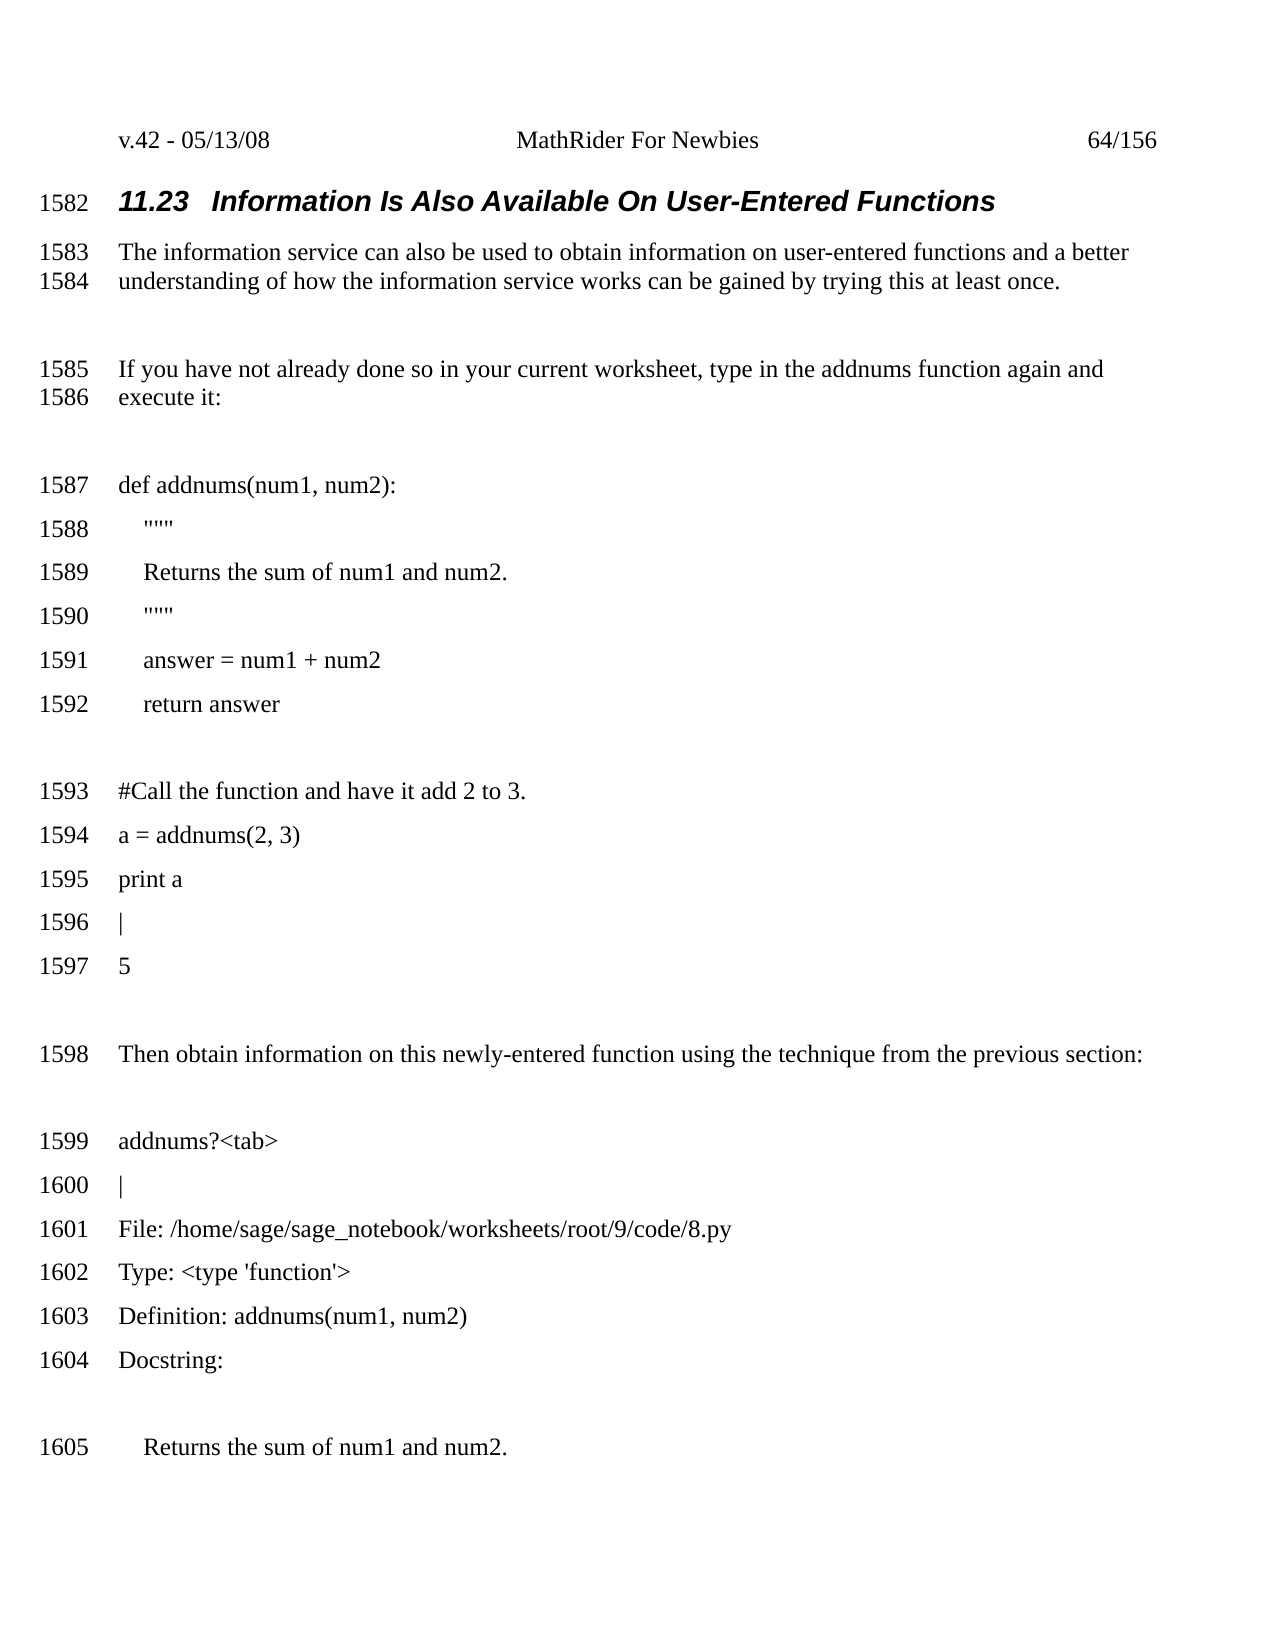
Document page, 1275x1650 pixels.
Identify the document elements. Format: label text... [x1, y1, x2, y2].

text Definition: addnums(num1, num2) [118, 1301, 1157, 1330]
text | [118, 1170, 1157, 1199]
text def addnums(num1, num2): [118, 470, 1157, 499]
text addnums?<tab> [118, 1126, 1157, 1155]
text Type: <type 'function'> [118, 1257, 1157, 1286]
text """ [118, 514, 1157, 542]
subtitle Information Is Also Available On User-Entered Functions [118, 184, 1157, 217]
text answer = num1 + num2 [118, 645, 1157, 674]
text print a [118, 864, 1157, 892]
text Returns the sum of num1 and num2. [118, 1432, 1157, 1461]
text a = addnums(2, 3) [118, 820, 1157, 849]
text File: /home/sage/sage_notebook/worksheets/root/9/code/8.py [118, 1214, 1157, 1242]
text | [118, 907, 1157, 936]
text Then obtain information on this newly-entered function using the technique from the previous section: [118, 1039, 1157, 1067]
text 5 [118, 951, 1157, 980]
text Returns the sum of num1 and num2. [118, 557, 1157, 586]
text """ [118, 601, 1157, 630]
text If you have not already done so in your current worksheet, type in the addnums function again and execute it: [118, 354, 1157, 411]
text #Call the function and have it add 2 to 3. [118, 776, 1157, 805]
text The information service can also be used to obtain information on user-entered functions and a better understanding of how the information service works can be gained by trying this at least once. [118, 237, 1157, 295]
text Docstring: [118, 1345, 1157, 1374]
text return answer [118, 689, 1157, 717]
